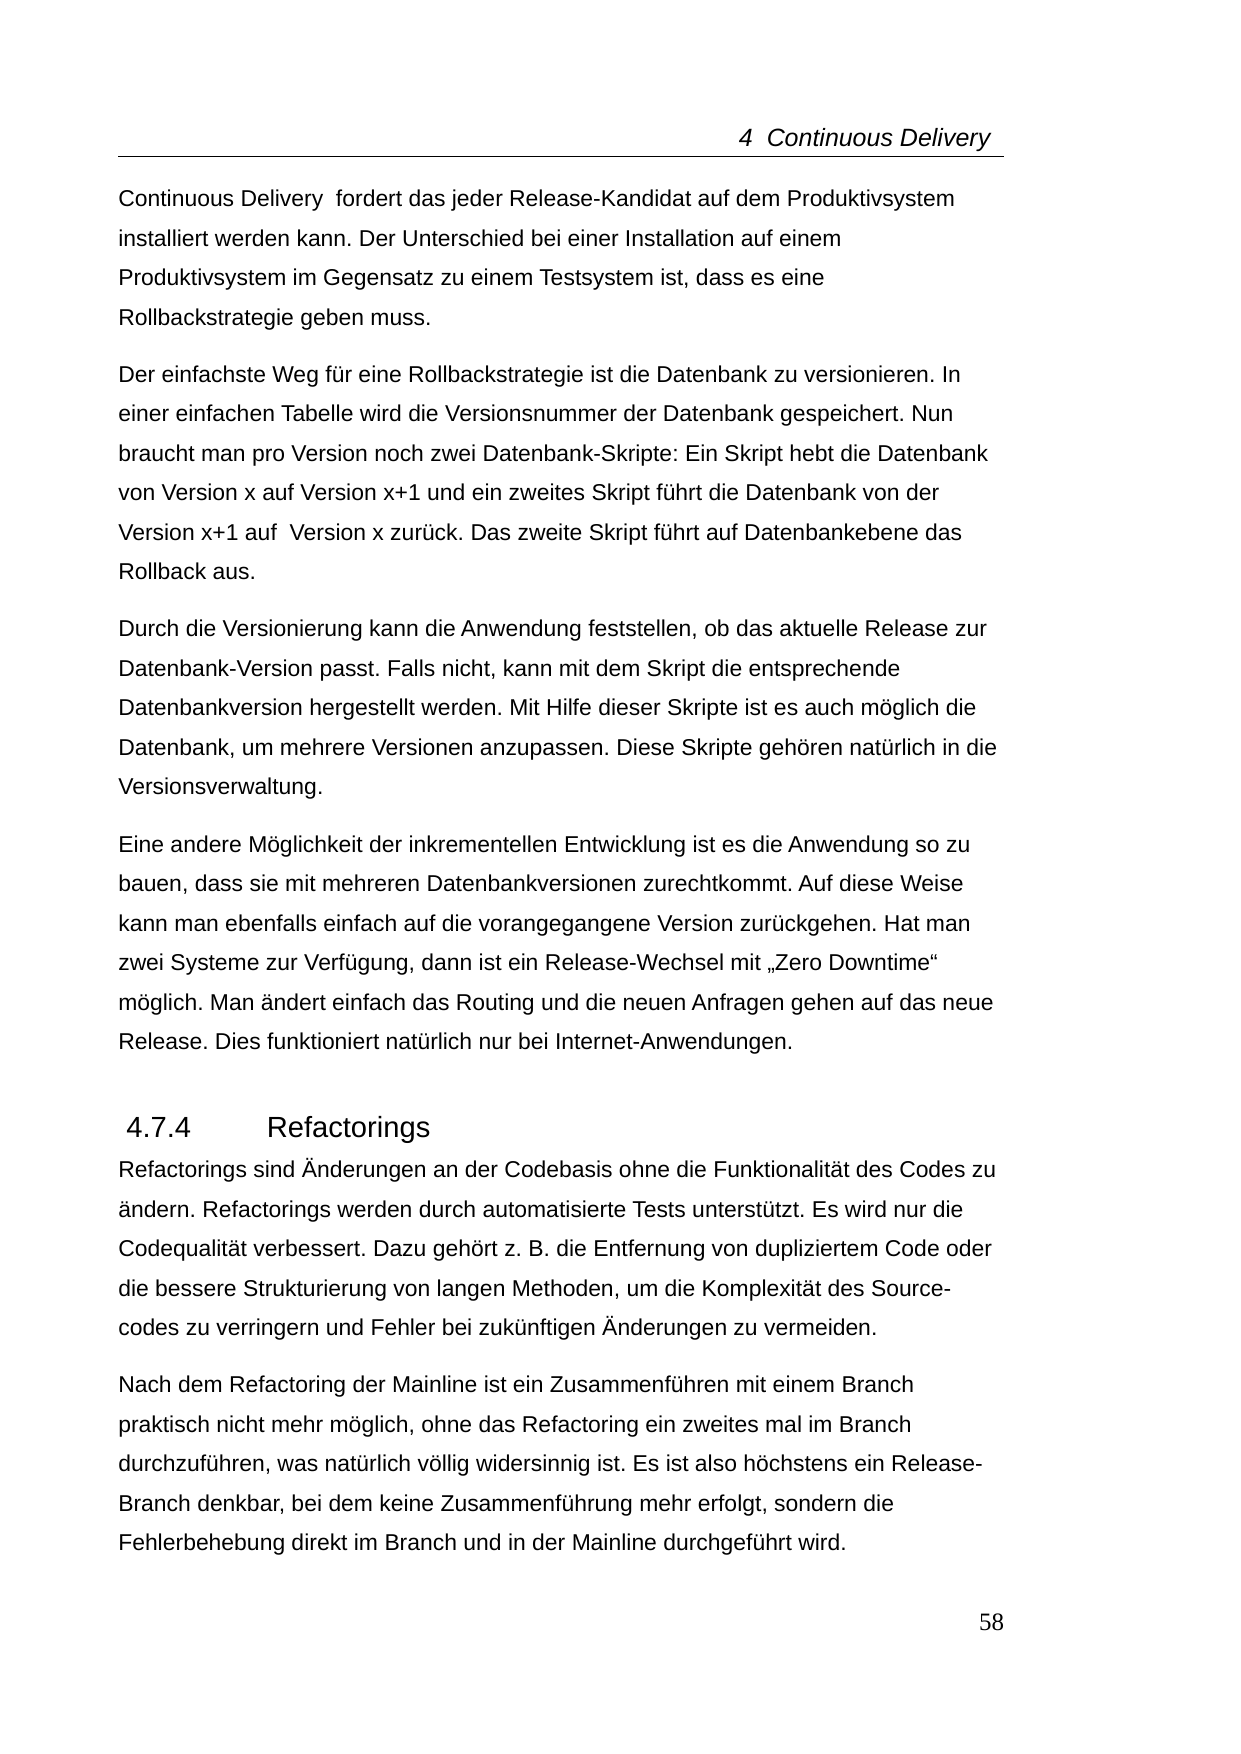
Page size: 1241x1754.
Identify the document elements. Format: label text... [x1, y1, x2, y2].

text Eine andere Möglichkeit der inkrementellen Entwicklung ist es die Anwendung so zu bauen, dass sie mit mehreren Datenbankversionen zurechtkommt. Auf diese Weise kann man ebenfalls einfach auf die vorangegangene Version zurückgehen. Hat man zwei Systeme zur Verfügung, dann ist ein Release-Wechsel mit „Zero Downtime“ möglich. Man ändert einfach das Routing und die neuen Anfragen gehen auf das neue Release. Dies funktioniert natürlich nur bei Internet-Anwendungen. [118, 831, 1004, 1054]
text Refactorings sind Änderungen an der Codebasis ohne die Funktionalität des Codes zu ändern. Refactorings werden durch automatisierte Tests unterstützt. Es wird nur die Codequalität verbessert. Dazu gehört z. B. die Entfernung von dupliziertem Code oder die bessere Strukturierung von langen Methoden, um die Komplexität des Source-codes zu verringern und Fehler bei zukünftigen Änderungen zu vermeiden. [118, 1156, 1004, 1340]
subtitle Refactorings [118, 1110, 1004, 1144]
text Continuous Delivery fordert das jeder Release-Kandidat auf dem Produktivsystem installiert werden kann. Der Unterschied bei einer Installation auf einem Produktivsystem im Gegensatz zu einem Testsystem ist, dass es eine Rollbackstrategie geben muss. [118, 185, 1004, 330]
text Durch die Versionierung kann die Anwendung feststellen, ob das aktuelle Release zur Datenbank-Version passt. Falls nicht, kann mit dem Skript die entsprechende Datenbankversion hergestellt werden. Mit Hilfe dieser Skripte ist es auch möglich die Datenbank, um mehrere Versionen anzupassen. Diese Skripte gehören natürlich in die Versionsverwaltung. [118, 615, 1004, 800]
text Nach dem Refactoring der Mainline ist ein Zusammenführen mit einem Branch praktisch nicht mehr möglich, ohne das Refactoring ein zweites mal im Branch durchzuführen, was natürlich völlig widersinnig ist. Es ist also höchstens ein Release-Branch denkbar, bei dem keine Zusammenführung mehr erfolgt, sondern die Fehlerbehebung direkt im Branch und in der Mainline durchgeführt wird. [118, 1371, 1004, 1556]
text Der einfachste Weg für eine Rollbackstrategie ist die Datenbank zu versionieren. In einer einfachen Tabelle wird die Versionsnummer der Datenbank gespeichert. Nun braucht man pro Version noch zwei Datenbank-Skripte: Ein Skript hebt die Datenbank von Version x auf Version x+1 und ein zweites Skript führt die Datenbank von der Version x+1 auf Version x zurück. Das zweite Skript führt auf Datenbankebene das Rollback aus. [118, 361, 1004, 584]
